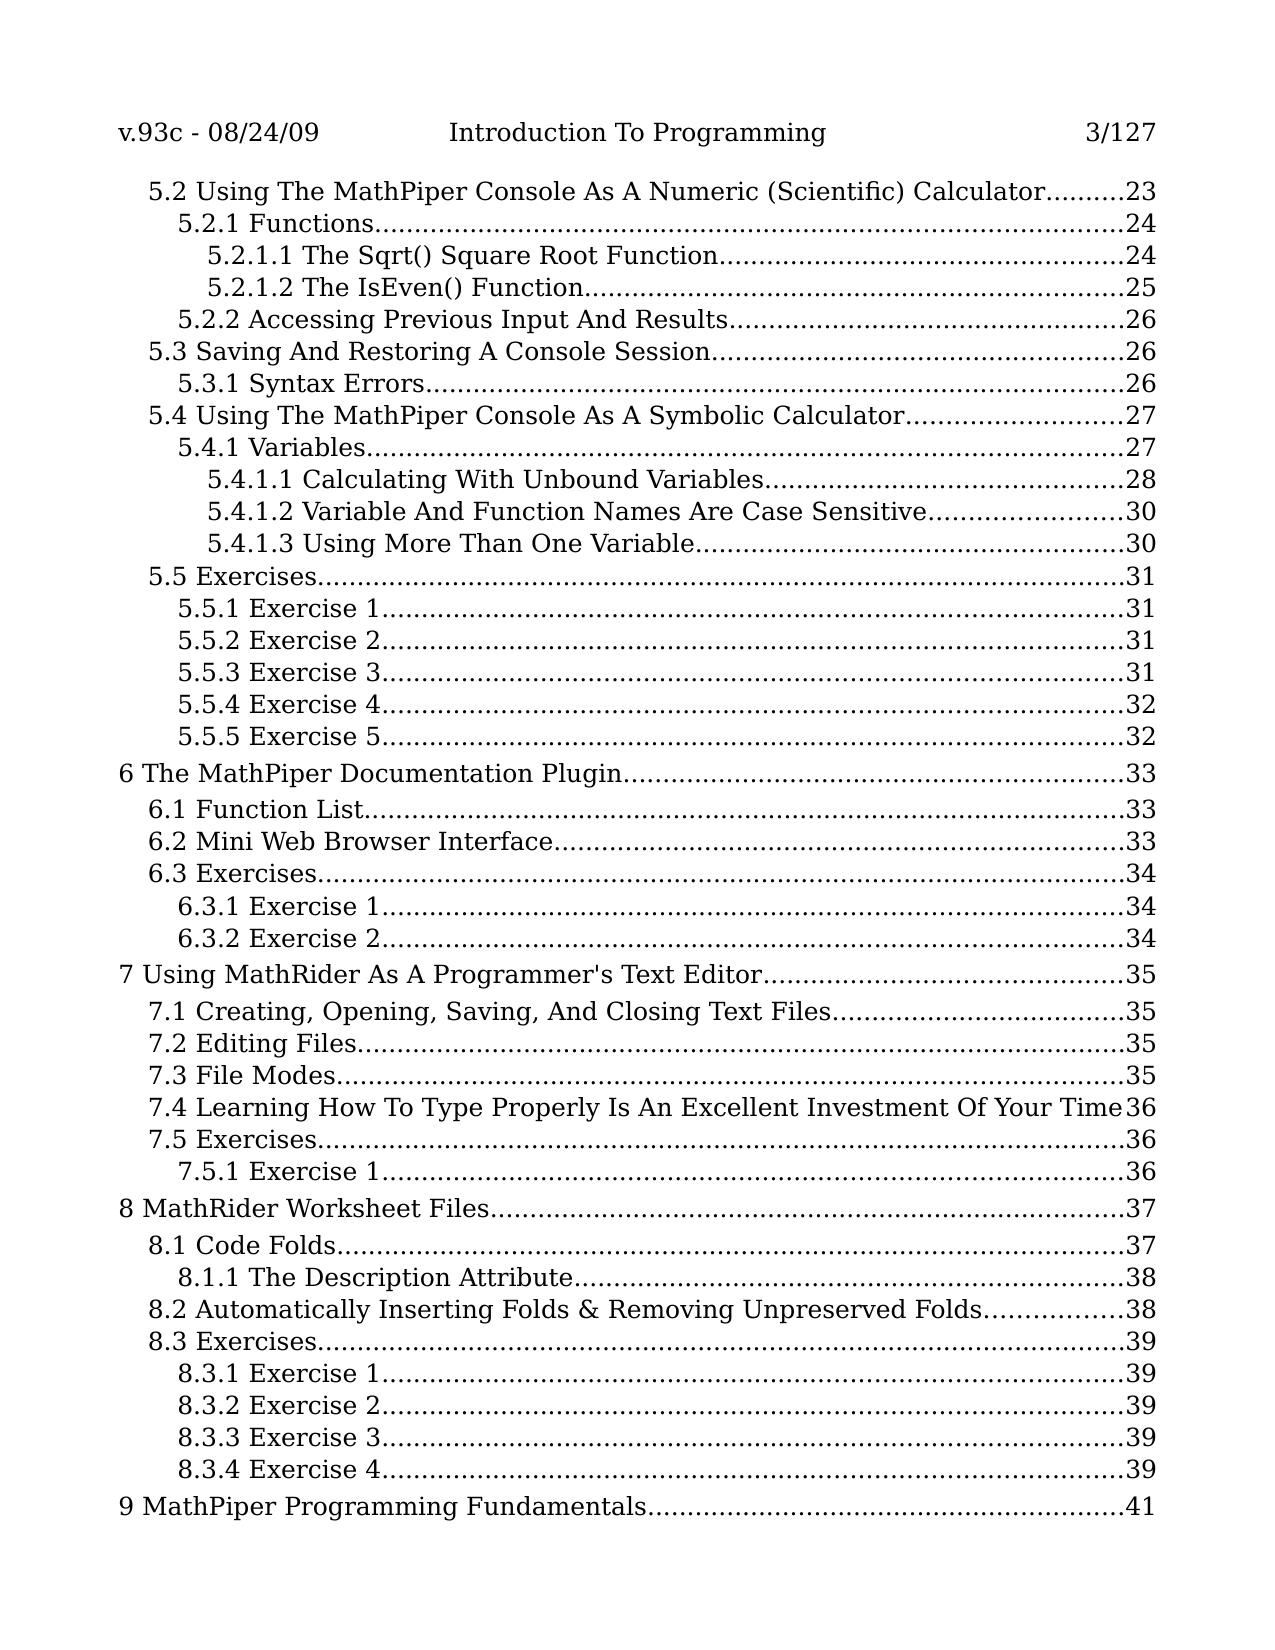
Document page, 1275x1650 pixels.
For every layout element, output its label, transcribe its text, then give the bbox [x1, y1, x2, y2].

text 8.3.2 Exercise 2 39 [177, 1391, 1157, 1421]
text 5.5.4 Exercise 4 32 [177, 690, 1157, 719]
text 8.3.1 Exercise 1 39 [177, 1359, 1157, 1388]
text 5.2.2 Accessing Previous Input And Results 26 [177, 305, 1157, 334]
text 6.3.2 Exercise 2 34 [177, 924, 1157, 953]
text 5.2.1 Functions 24 [177, 209, 1157, 238]
text 5.5 Exercises 31 [148, 562, 1157, 591]
text 7.5 Exercises 36 [148, 1126, 1157, 1155]
text 6 The MathPiper Documentation Plugin 33 [118, 759, 1157, 788]
text 5.5.3 Exercise 3 31 [177, 658, 1157, 687]
text 8.3 Exercises 39 [148, 1327, 1157, 1356]
text 8.3.4 Exercise 4 39 [177, 1456, 1157, 1485]
text 5.3 Saving And Restoring A Console Session 26 [148, 337, 1157, 366]
text 5.2.1.1 The Sqrt() Square Root Function 24 [207, 241, 1157, 270]
text 6.3.1 Exercise 1 34 [177, 892, 1157, 921]
text 7.4 Learning How To Type Properly Is An Excellent Investment Of Your Time 36 [148, 1093, 1157, 1123]
text 8.2 Automatically Inserting Folds & Removing Unpreserved Folds 38 [148, 1295, 1157, 1324]
text 5.4.1.2 Variable And Function Names Are Case Sensitive 30 [207, 498, 1157, 527]
text 5.3.1 Syntax Errors 26 [177, 369, 1157, 398]
text 5.4.1.3 Using More Than One Variable 30 [207, 530, 1157, 559]
text 7 Using MathRider As A Programmer's Text Editor 35 [118, 961, 1157, 990]
text 7.2 Editing Files 35 [148, 1029, 1157, 1058]
text 6.3 Exercises 34 [148, 860, 1157, 889]
text 5.4.1 Variables 27 [177, 433, 1157, 463]
text 5.5.5 Exercise 5 32 [177, 722, 1157, 751]
text 5.4 Using The MathPiper Console As A Symbolic Calculator 27 [148, 401, 1157, 431]
text 7.5.1 Exercise 1 36 [177, 1158, 1157, 1187]
text 7.3 File Modes 35 [148, 1061, 1157, 1091]
text 5.5.1 Exercise 1 31 [177, 594, 1157, 623]
text 5.4.1.1 Calculating With Unbound Variables 28 [207, 466, 1157, 495]
text 5.2 Using The MathPiper Console As A Numeric (Scientific) Calculator 23 [148, 177, 1157, 206]
text 8.1.1 The Description Attribute 38 [177, 1263, 1157, 1292]
text 5.5.2 Exercise 2 31 [177, 626, 1157, 655]
text 5.2.1.2 The IsEven() Function 25 [207, 273, 1157, 302]
text 7.1 Creating, Opening, Saving, And Closing Text Files 35 [148, 997, 1157, 1026]
text 8.3.3 Exercise 3 39 [177, 1423, 1157, 1453]
text 6.1 Function List 33 [148, 796, 1157, 825]
text 6.2 Mini Web Browser Interface 33 [148, 828, 1157, 857]
text 8.1 Code Folds 37 [148, 1231, 1157, 1260]
text 8 MathRider Worksheet Files 37 [118, 1194, 1157, 1223]
text 9 MathPiper Programming Fundamentals 41 [118, 1492, 1157, 1521]
